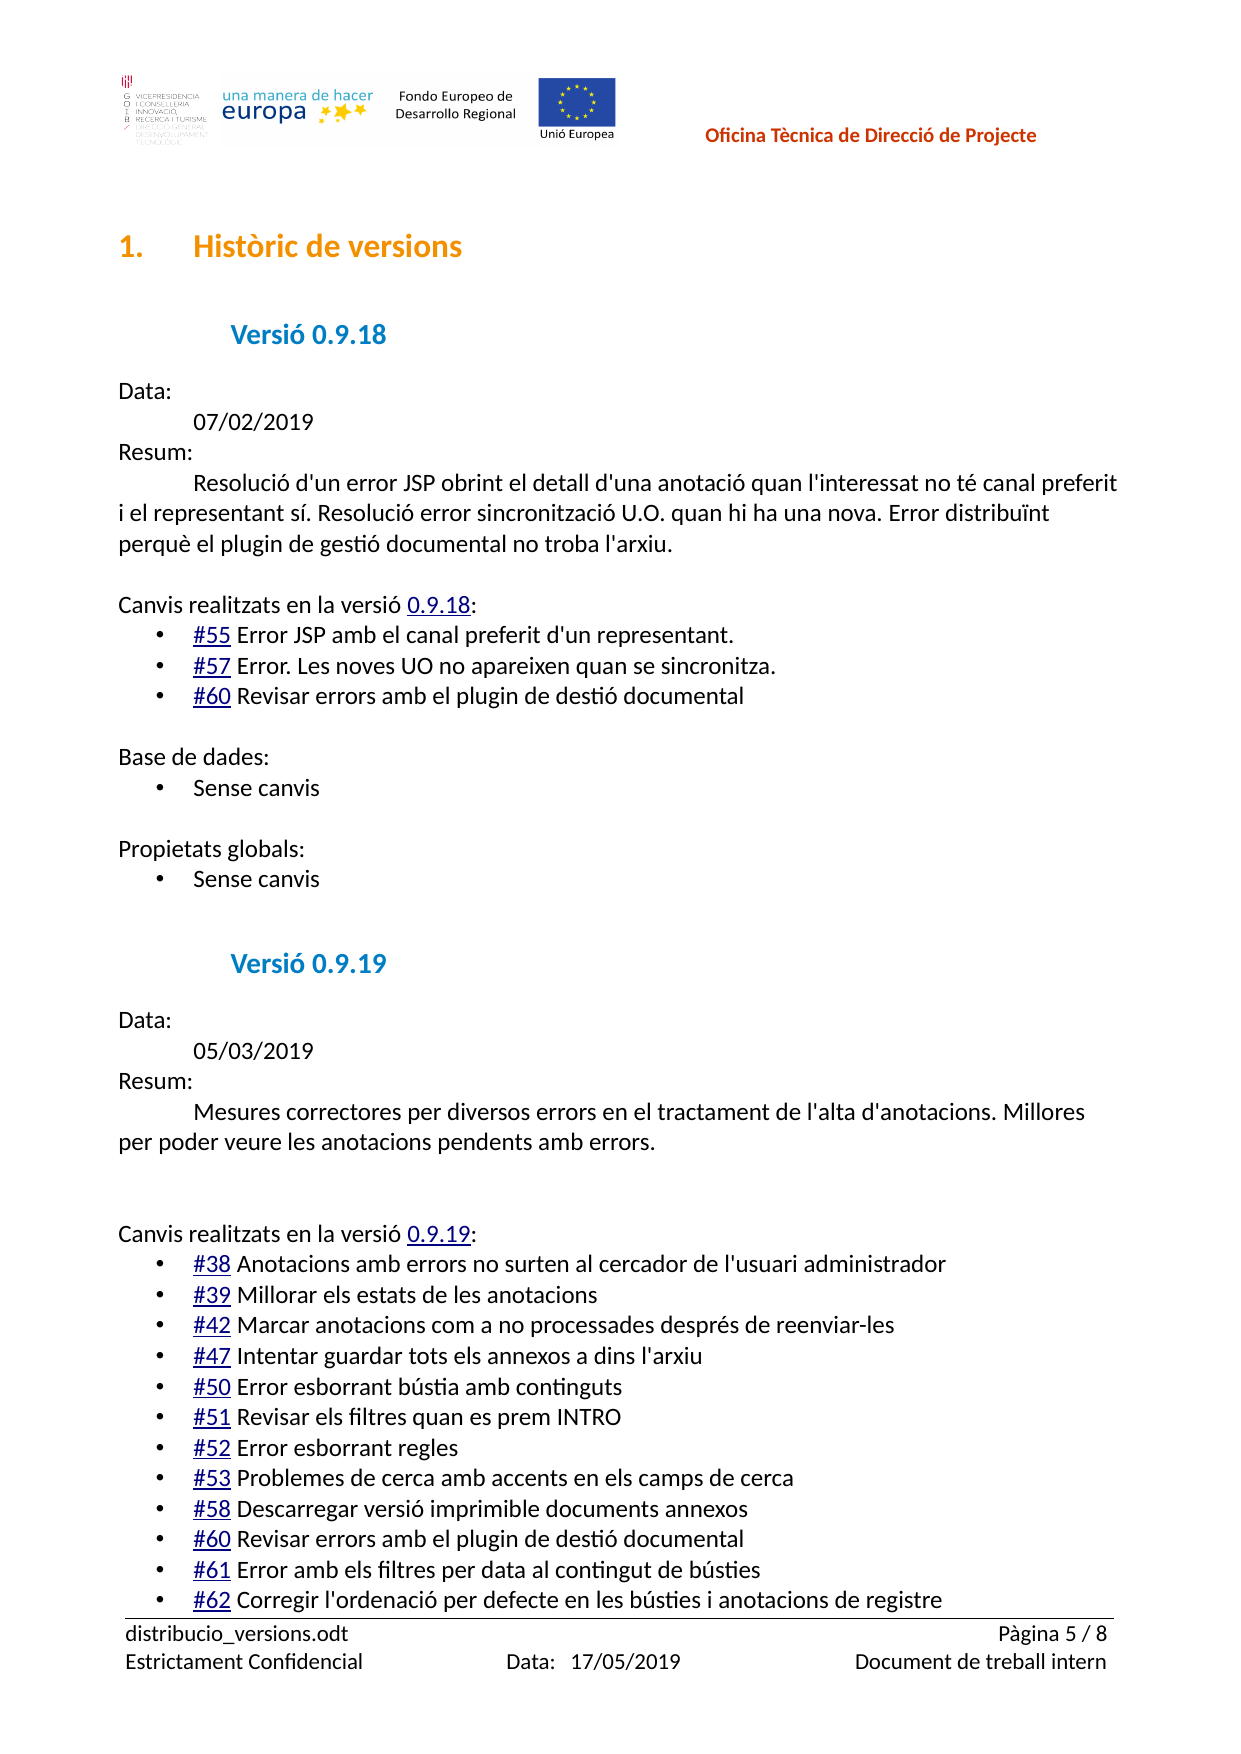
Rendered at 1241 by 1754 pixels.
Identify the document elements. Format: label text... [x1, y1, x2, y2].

subtitle Versió 0.9.19 [153, 945, 1122, 981]
list #38 Anotacions amb errors no surten al cercador de l'usuari administrador [156, 1248, 1122, 1279]
list #61 Error amb els filtres per data al contingut de bústies [156, 1554, 1122, 1584]
list #50 Error esborrant bústia amb continguts [156, 1371, 1122, 1401]
list #58 Descarregar versió imprimible documents annexos [156, 1493, 1122, 1523]
text Mesures correctores per diversos errors en el tractament de l'alta d'anotacions. Millores per poder veure les anotacions pendents amb errors. [118, 1096, 1122, 1157]
list #42 Marcar anotacions com a no processades després de reenviar-les [156, 1309, 1122, 1340]
text Canvis realitzats en la versió 0.9.19: [118, 1218, 1122, 1248]
text 07/02/2019 [118, 406, 1122, 436]
picture [118, 73, 213, 147]
list #62 Corregir l'ordenació per defecte en les bústies i anotacions de registre [156, 1584, 1122, 1615]
text Resolució d'un error JSP obrint el detall d'una anotació quan l'interessat no té canal preferit i el representant sí. Resolució error sincronització U.O. quan hi ha una nova. Error distribuïnt perquè el plugin de gestió documental no troba l'arxiu. [118, 467, 1122, 558]
list #39 Millorar els estats de les anotacions [156, 1279, 1122, 1309]
text Base de dades: [118, 741, 1122, 772]
list #53 Problemes de cerca amb accents en els camps de cerca [156, 1462, 1122, 1493]
text Data: [118, 1004, 1122, 1035]
list #60 Revisar errors amb el plugin de destió documental [156, 680, 1122, 711]
list #47 Intentar guardar tots els annexos a dins l'arxiu [156, 1340, 1122, 1371]
text Propietats globals: [118, 833, 1122, 863]
list #57 Error. Les noves UO no apareixen quan se sincronitza. [156, 650, 1122, 680]
list #60 Revisar errors amb el plugin de destió documental [156, 1523, 1122, 1554]
list #55 Error JSP amb el canal preferit d'un representant. [156, 619, 1122, 650]
text Canvis realitzats en la versió 0.9.18: [118, 589, 1122, 619]
subtitle Versió 0.9.18 [153, 316, 1122, 351]
list Sense canvis [156, 772, 1122, 802]
picture [219, 73, 621, 147]
text 05/03/2019 [118, 1035, 1122, 1065]
text Resum: [118, 436, 1122, 467]
list #52 Error esborrant regles [156, 1432, 1122, 1462]
text Data: [118, 375, 1122, 406]
list #51 Revisar els filtres quan es prem INTRO [156, 1401, 1122, 1432]
text Resum: [118, 1065, 1122, 1096]
list Sense canvis [156, 863, 1122, 894]
subtitle Històric de versions [118, 225, 1122, 266]
